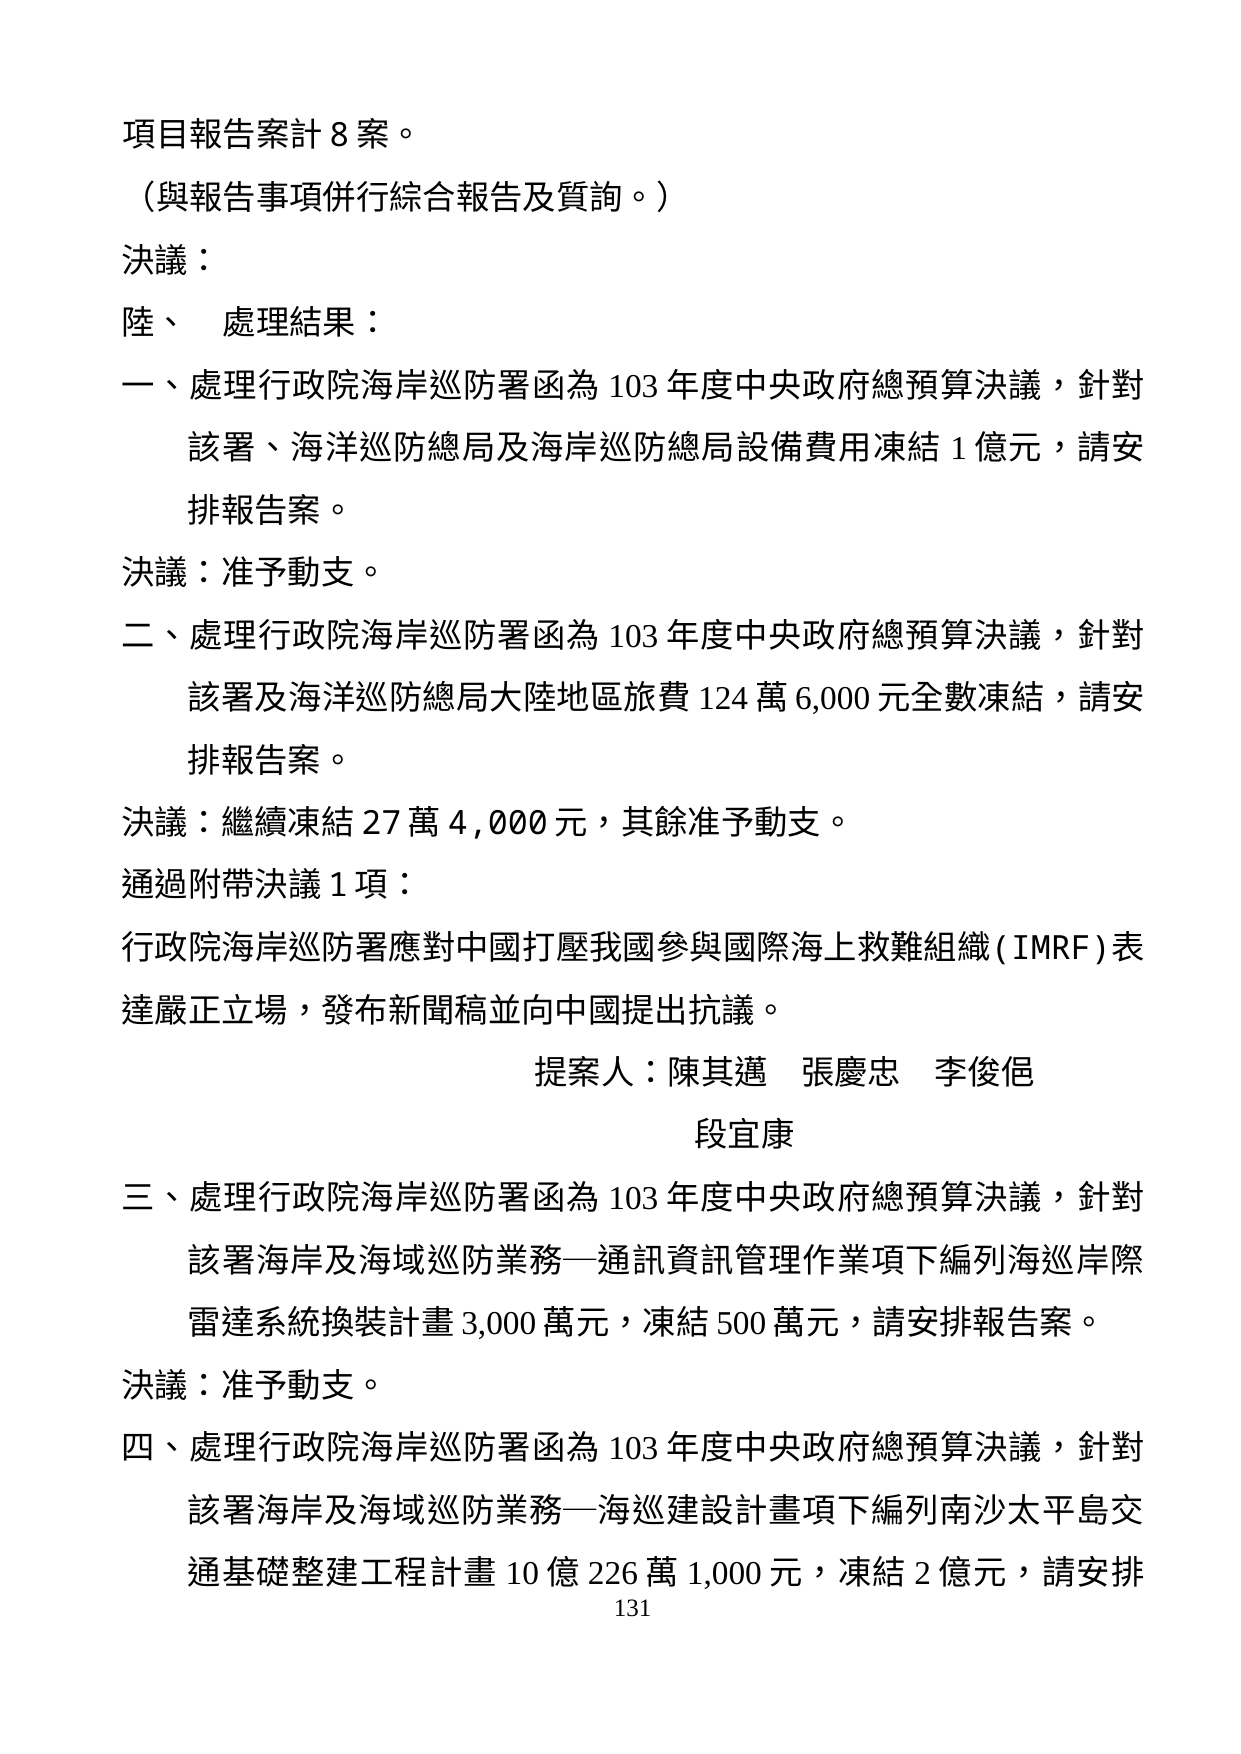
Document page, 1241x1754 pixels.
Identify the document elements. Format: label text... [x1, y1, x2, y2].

text 二、處理行政院海岸巡防署函為103年度中央政府總預算決議，針對該署及海洋巡防總局大陸地區旅費124萬6,000元全數凍結，請安排報告案。 [121, 591, 1145, 778]
text 四、處理行政院海岸巡防署函為103年度中央政府總預算決議，針對該署海岸及海域巡防業務─海巡建設計畫項下編列南沙太平島交通基礎整建工程計畫10億226萬1,000元，凍結2億元，請安排 [121, 1403, 1145, 1591]
text 決議：准予動支。 [121, 1341, 1145, 1403]
text 行政院海岸巡防署應對中國打壓我國參與國際海上救難組織(IMRF)表達嚴正立場，發布新聞稿並向中國提出抗議。 [121, 903, 1144, 1028]
text 決議： [121, 216, 1144, 278]
text 一、處理行政院海岸巡防署函為103年度中央政府總預算決議，針對該署、海洋巡防總局及海岸巡防總局設備費用凍結1億元，請安排報告案。 [121, 341, 1145, 528]
text 通過附帶決議1項： [121, 841, 1144, 903]
text 三、處理行政院海岸巡防署函為103年度中央政府總預算決議，針對該署海岸及海域巡防業務─通訊資訊管理作業項下編列海巡岸際雷達系統換裝計畫3,000萬元，凍結500萬元，請安排報告案。 [121, 1153, 1145, 1341]
text 決議：准予動支。 [121, 528, 1145, 591]
text （與報告事項併行綜合報告及質詢。） [122, 153, 1145, 216]
list 處理結果： [121, 278, 1144, 341]
text 段宜康 [187, 1091, 1144, 1153]
text 決議：繼續凍結27萬4,000元，其餘准予動支。 [121, 778, 1144, 841]
text 提案人：陳其邁 張慶忠 李俊俋 [187, 1028, 1144, 1091]
text 項目報告案計8案。 [122, 91, 1145, 153]
